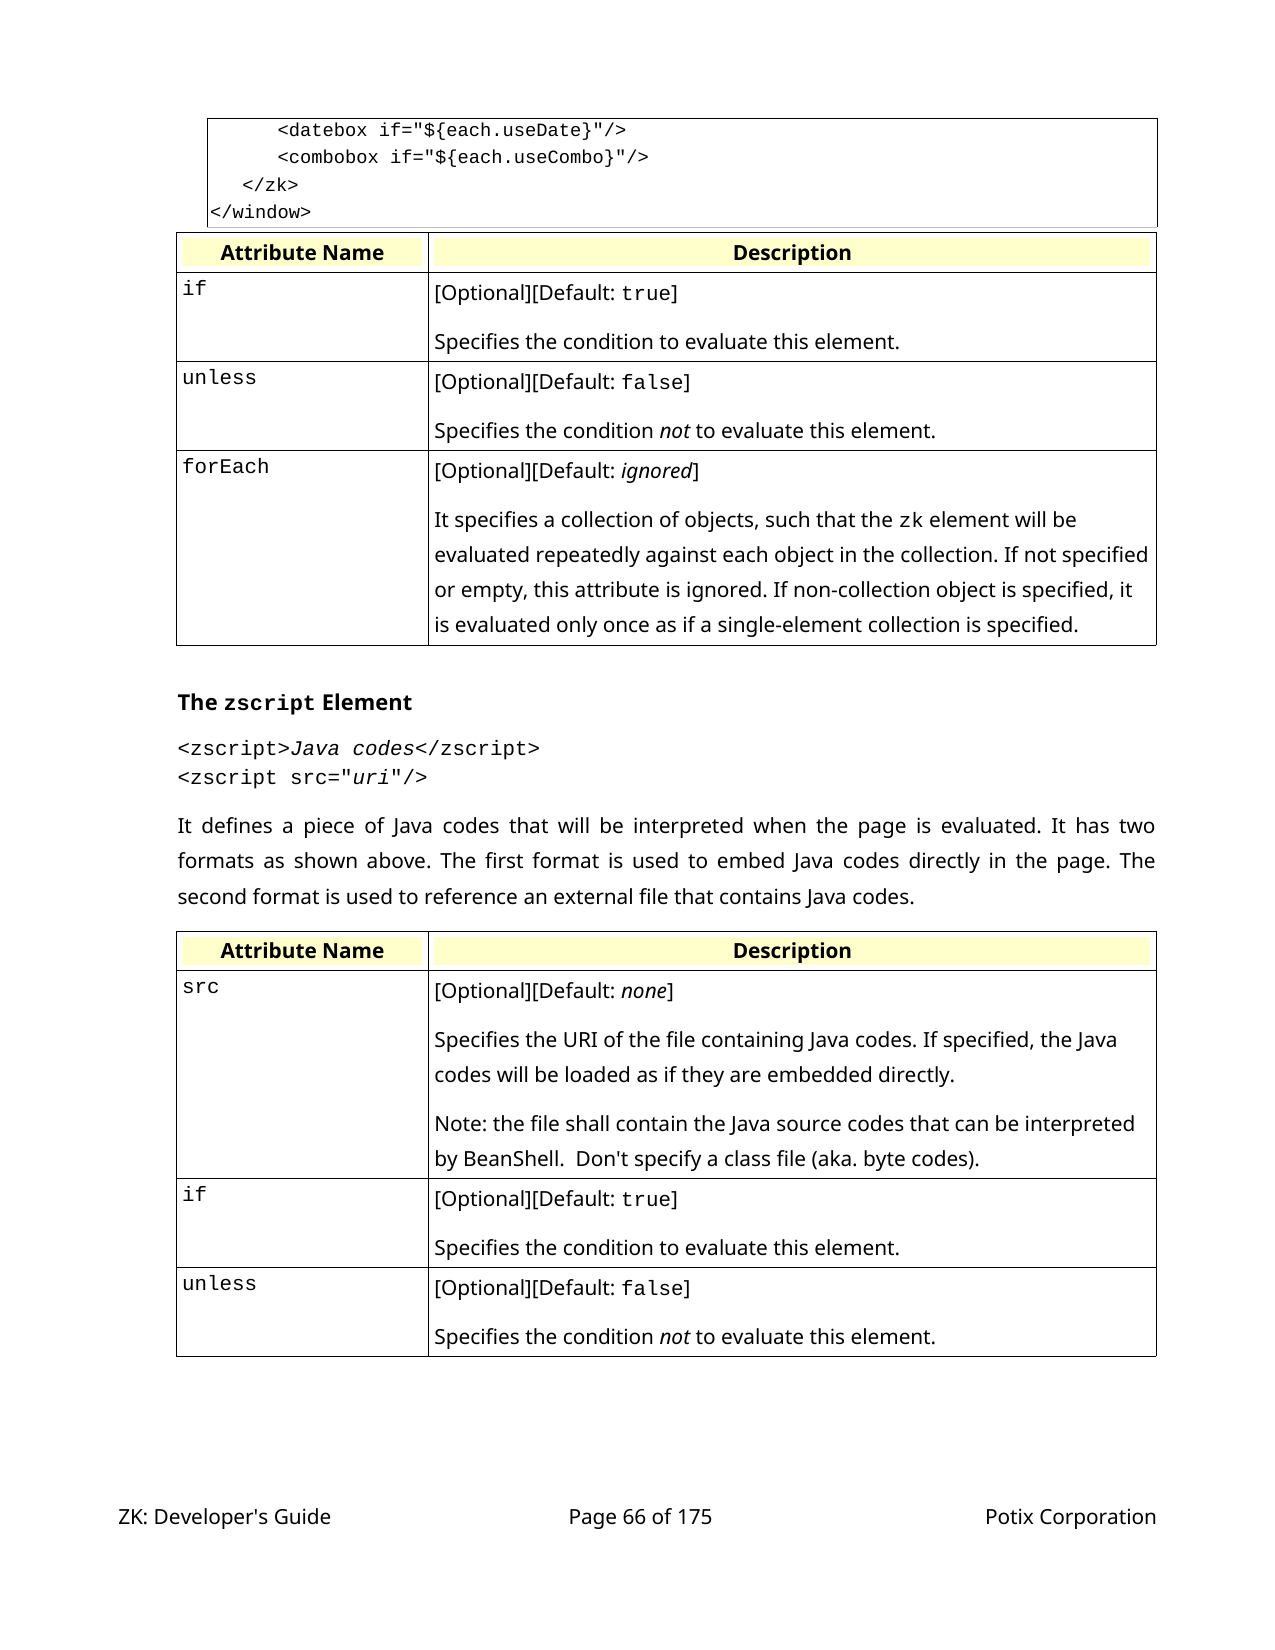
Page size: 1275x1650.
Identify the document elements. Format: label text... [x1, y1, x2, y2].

text <zscript>Java codes</zscript> <zscript src="uri"/> [177, 738, 1157, 791]
text It defines a piece of Java codes that will be interpreted when the page is evaluated. It has two formats as shown above. The first format is used to embed Java codes directly in the page. The second format is used to reference an external file that contains Java codes. [177, 811, 1157, 910]
table_cell if [177, 1179, 428, 1267]
table_cell [Optional][Default: false] Specifies the condition not to evaluate this element. [429, 362, 1156, 450]
table_cell [Optional][Default: true] Specifies the condition to evaluate this element. [429, 273, 1156, 361]
table_header Attribute Name [177, 233, 428, 272]
table_cell [Optional][Default: true] Specifies the condition to evaluate this element. [429, 1179, 1156, 1267]
table_cell [Optional][Default: ignored] It specifies a collection of objects, such that the zk element will be evaluated repeatedly against each object in the collection. If not specified or empty, this attribute is ignored. If non-collection object is specified, it is evaluated only once as if a single-element collection is specified. [429, 451, 1156, 645]
table_cell src [177, 971, 428, 1178]
table_cell unless [177, 362, 428, 450]
table_cell [Optional][Default: none] Specifies the URI of the file containing Java codes. If specified, the Java codes will be loaded as if they are embedded directly. Note: the file shall contain the Java source codes that can be interpreted by BeanShell. Don't specify a class file (aka. byte codes). [429, 971, 1156, 1178]
table_header Description [429, 932, 1156, 970]
table_header Description [429, 233, 1156, 272]
table_cell [Optional][Default: false] Specifies the condition not to evaluate this element. [429, 1268, 1156, 1356]
text <combobox if="${each.useCombo}"/> [208, 145, 1157, 169]
table_cell forEach [177, 451, 428, 645]
text </zk> [208, 172, 1157, 197]
table_header Attribute Name [177, 932, 428, 970]
text </window> [208, 200, 1157, 227]
table_cell unless [177, 1268, 428, 1356]
subtitle The zscript Element [177, 687, 1157, 717]
text <datebox if="${each.useDate}"/> [208, 119, 1157, 142]
table_cell if [177, 273, 428, 361]
